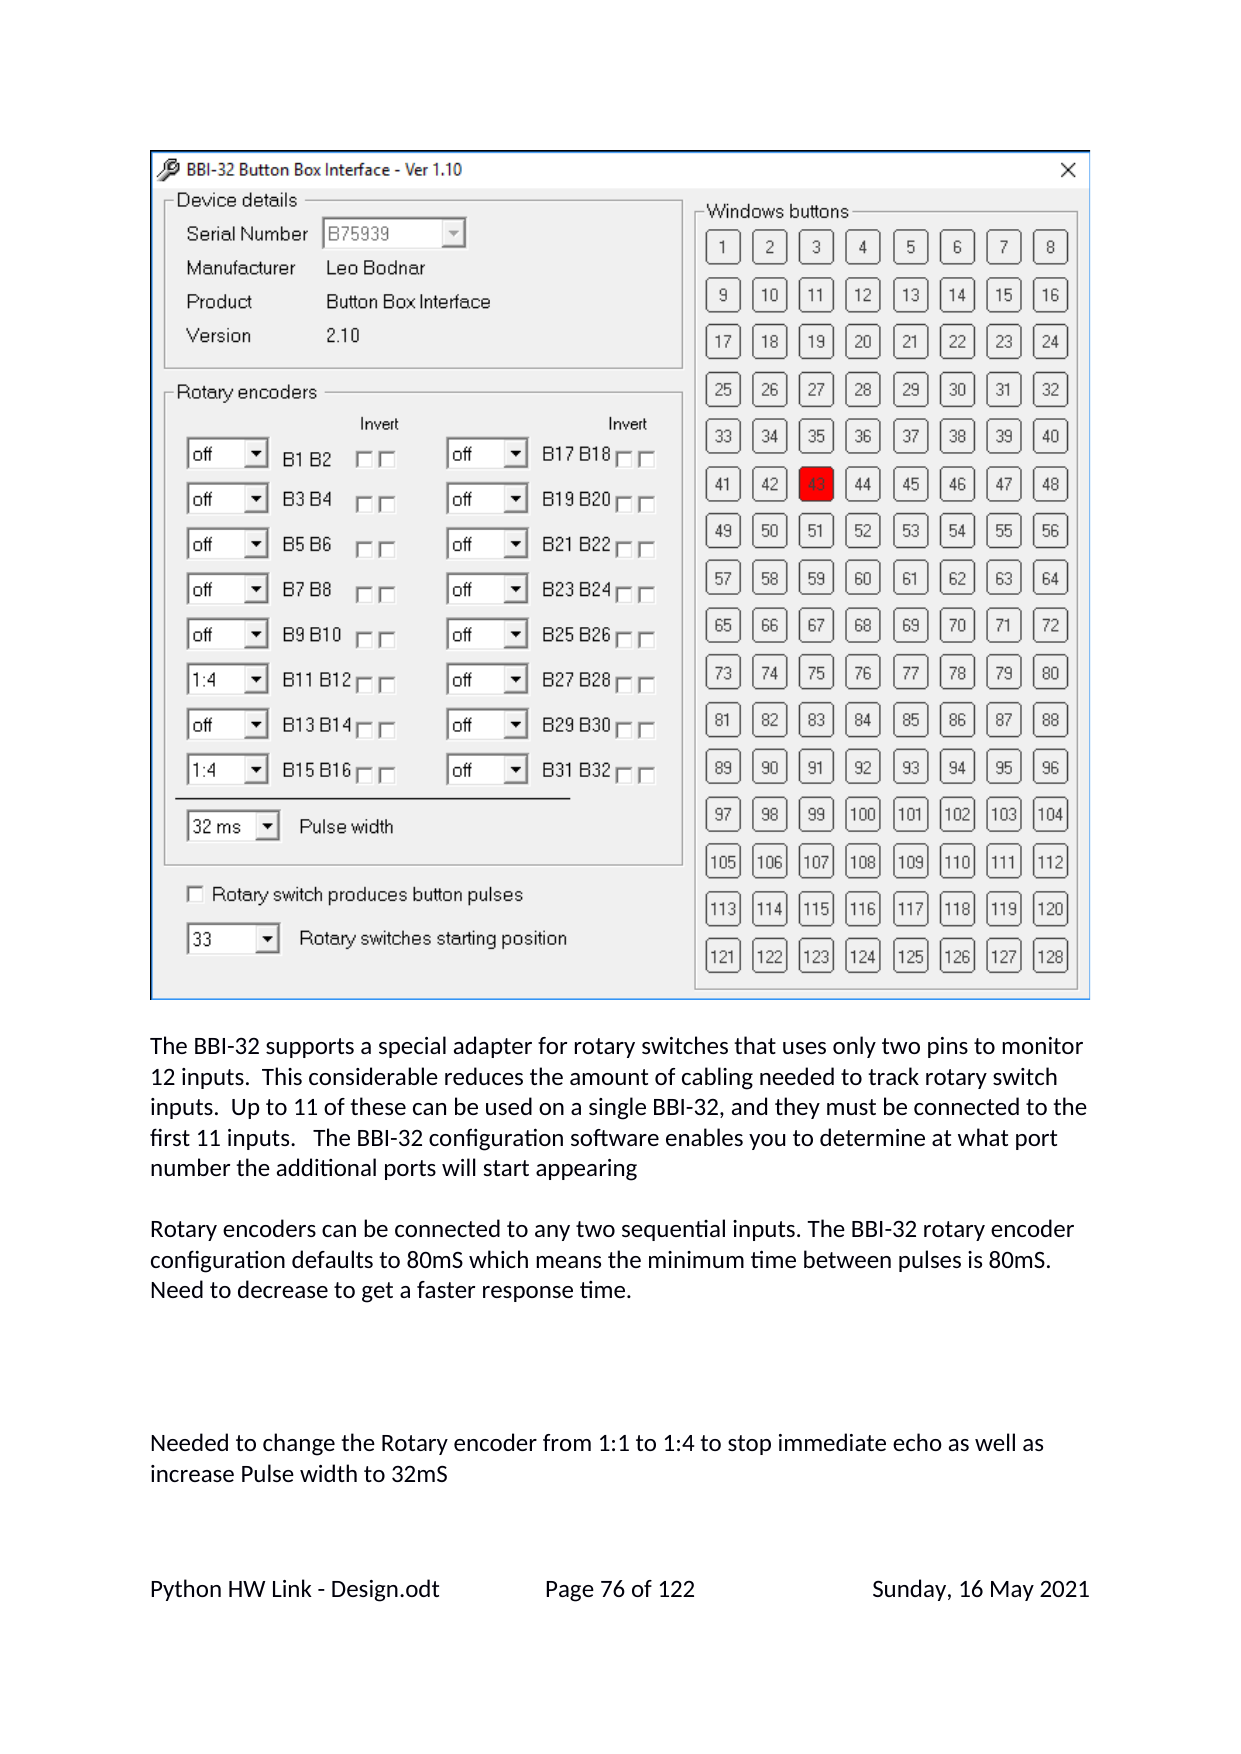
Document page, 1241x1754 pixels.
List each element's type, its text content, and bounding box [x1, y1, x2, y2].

text Rotary encoders can be connected to any two sequential inputs. The BBI-32 rotary encoder configuration defaults to 80mS which means the minimum time between pulses is 80mS. Need to decrease to get a faster response time. [150, 1214, 1090, 1305]
text The BBI-32 supports a special adapter for rotary switches that uses only two pins to monitor 12 inputs. This considerable reduces the amount of cabling needed to track rotary switch inputs. Up to 11 of these can be used on a single BBI-32, and they must be connected to the first 11 inputs. The BBI-32 configuration software enables you to determine at what port number the additional ports will start appearing [150, 1031, 1090, 1183]
text Needed to change the Rotary encoder from 1:1 to 1:4 to stop immediate echo as well as increase Pulse width to 32mS [150, 1427, 1090, 1488]
picture [150, 150, 1091, 1000]
